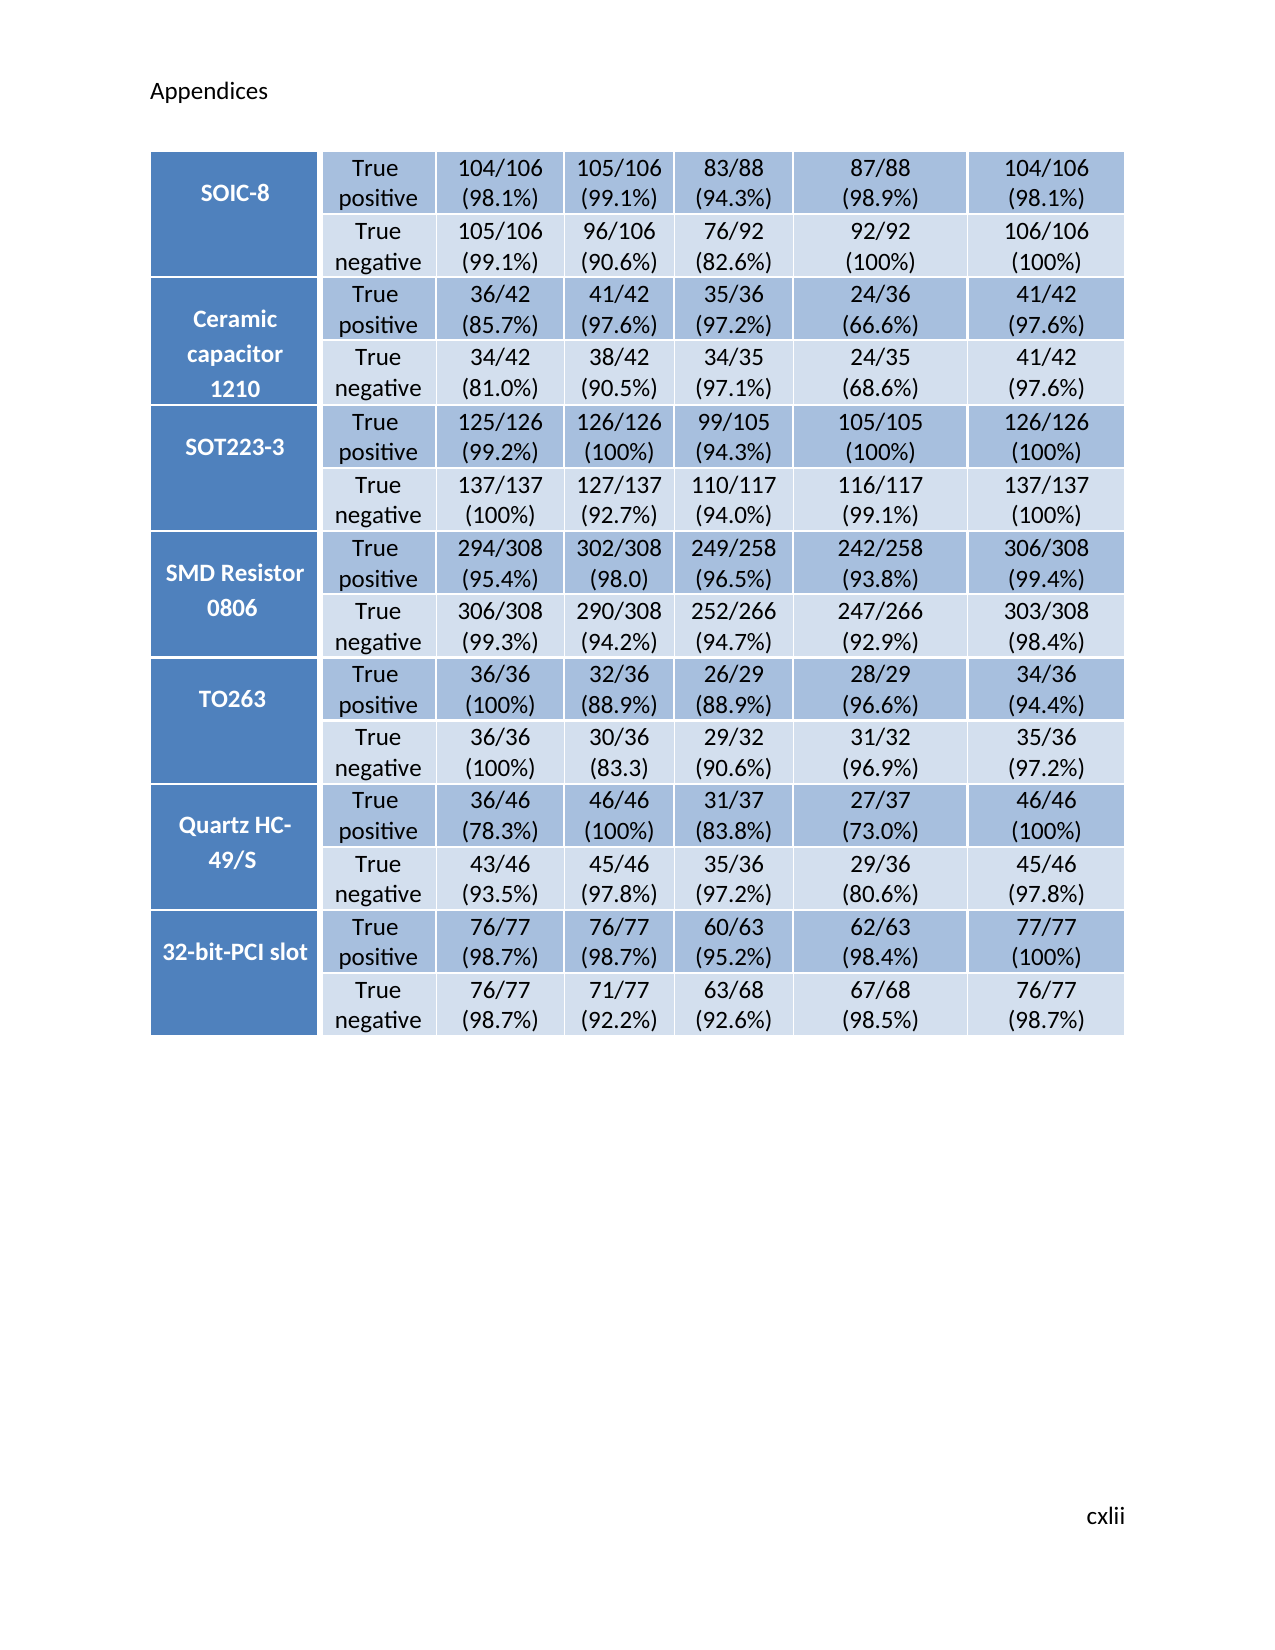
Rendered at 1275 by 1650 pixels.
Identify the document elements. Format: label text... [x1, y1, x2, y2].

table_cell True negative [323, 848, 436, 909]
table_cell 36/42 (85.7%) [437, 278, 563, 339]
table_cell 46/46 (100%) [969, 785, 1124, 846]
table_cell 29/32 (90.6%) [675, 722, 793, 783]
table_cell 45/46 (97.8%) [968, 848, 1124, 909]
table_cell SMD Resistor 0806 [151, 532, 317, 656]
table_cell True negative [323, 722, 436, 783]
table_cell 31/37 (83.8%) [675, 785, 792, 846]
table_cell 34/42 (81.0%) [437, 341, 564, 404]
table_cell 110/117 (94.0%) [675, 469, 793, 530]
table_cell 41/42 (97.6%) [968, 341, 1124, 404]
table_cell Quartz HC-49/S [151, 785, 317, 909]
table_cell 306/308 (99.4%) [969, 532, 1124, 593]
table_cell 63/68 (92.6%) [675, 974, 793, 1035]
table_cell 306/308 (99.3%) [437, 595, 564, 656]
table_cell 99/105 (94.3%) [675, 406, 792, 467]
table_cell 76/77 (98.7%) [565, 911, 673, 972]
table_cell True positive [323, 659, 435, 719]
table_cell 294/308 (95.4%) [437, 532, 563, 593]
table_cell True positive [323, 278, 435, 339]
table_cell 38/42 (90.5%) [565, 341, 674, 404]
table_cell 62/63 (98.4%) [794, 911, 966, 972]
table_cell 106/106 (100%) [968, 215, 1124, 276]
table_cell SOT223-3 [151, 406, 317, 530]
table_cell SOIC-8 [151, 152, 317, 276]
table_cell True negative [323, 215, 436, 276]
table_cell 105/105 (100%) [794, 406, 966, 467]
table_cell 35/36 (97.2%) [675, 848, 793, 909]
table_cell 30/36 (83.3) [565, 722, 674, 783]
table_cell 67/68 (98.5%) [794, 974, 967, 1035]
table_cell 96/106 (90.6%) [565, 215, 674, 276]
table_cell 76/92 (82.6%) [675, 215, 793, 276]
table_cell 125/126 (99.2%) [437, 406, 563, 467]
table_cell 303/308 (98.4%) [968, 595, 1124, 656]
table_cell True positive [323, 406, 435, 467]
table_cell 24/36 (66.6%) [794, 278, 966, 339]
table_cell 83/88 (94.3%) [675, 152, 792, 213]
table_cell 87/88 (98.9%) [794, 152, 966, 213]
table_cell True positive [323, 532, 435, 593]
table_cell 249/258 (96.5%) [675, 532, 792, 593]
table_cell 46/46 (100%) [565, 785, 673, 846]
table_cell Ceramic capacitor 1210 [151, 278, 317, 404]
table_cell True negative [323, 469, 436, 530]
table_cell 104/106 (98.1%) [969, 152, 1124, 213]
table_cell 105/106 (99.1%) [437, 215, 564, 276]
table_cell 137/137 (100%) [968, 469, 1124, 530]
table_cell 247/266 (92.9%) [794, 595, 967, 656]
table_cell 104/106 (98.1%) [437, 152, 563, 213]
table_cell 71/77 (92.2%) [565, 974, 674, 1035]
table_cell True negative [323, 595, 436, 656]
table_cell 77/77 (100%) [969, 911, 1124, 972]
table_cell 76/77 (98.7%) [437, 911, 563, 972]
table_cell 92/92 (100%) [794, 215, 967, 276]
table_cell 116/117 (99.1%) [794, 469, 967, 530]
table_cell 32-bit-PCI slot [151, 911, 317, 1035]
table_cell 27/37 (73.0%) [794, 785, 966, 846]
table_cell 252/266 (94.7%) [675, 595, 793, 656]
table_cell 43/46 (93.5%) [437, 848, 564, 909]
table_cell 29/36 (80.6%) [794, 848, 967, 909]
table_cell 26/29 (88.9%) [675, 659, 792, 719]
table_cell 35/36 (97.2%) [675, 278, 792, 339]
table_cell 32/36 (88.9%) [565, 659, 673, 719]
table_cell True negative [323, 974, 436, 1035]
table_cell True positive [323, 911, 435, 972]
table_cell 41/42 (97.6%) [565, 278, 673, 339]
table_cell 137/137 (100%) [437, 469, 564, 530]
table_cell 36/46 (78.3%) [437, 785, 563, 846]
table_cell 105/106 (99.1%) [565, 152, 673, 213]
table_cell True positive [323, 152, 435, 213]
table_cell 126/126 (100%) [565, 406, 673, 467]
table_cell 127/137 (92.7%) [565, 469, 674, 530]
table_cell 290/308 (94.2%) [565, 595, 674, 656]
table_cell 302/308 (98.0) [565, 532, 673, 593]
table_cell 60/63 (95.2%) [675, 911, 792, 972]
table_cell 24/35 (68.6%) [794, 341, 967, 404]
table_cell 76/77 (98.7%) [437, 974, 564, 1035]
table_cell 36/36 (100%) [437, 722, 564, 783]
table_cell TO263 [151, 659, 317, 783]
table_cell 41/42 (97.6%) [969, 278, 1124, 339]
table_cell 242/258 (93.8%) [794, 532, 966, 593]
table_cell 34/35 (97.1%) [675, 341, 793, 404]
table_cell 76/77 (98.7%) [968, 974, 1124, 1035]
table_cell 31/32 (96.9%) [794, 722, 967, 783]
table_cell 36/36 (100%) [437, 659, 563, 719]
table_cell 28/29 (96.6%) [794, 659, 966, 719]
table_cell 126/126 (100%) [969, 406, 1124, 467]
table_cell 34/36 (94.4%) [969, 659, 1124, 719]
table_cell 45/46 (97.8%) [565, 848, 674, 909]
table_cell True positive [323, 785, 435, 846]
table_cell True negative [323, 341, 436, 404]
table_cell 35/36 (97.2%) [968, 722, 1124, 783]
